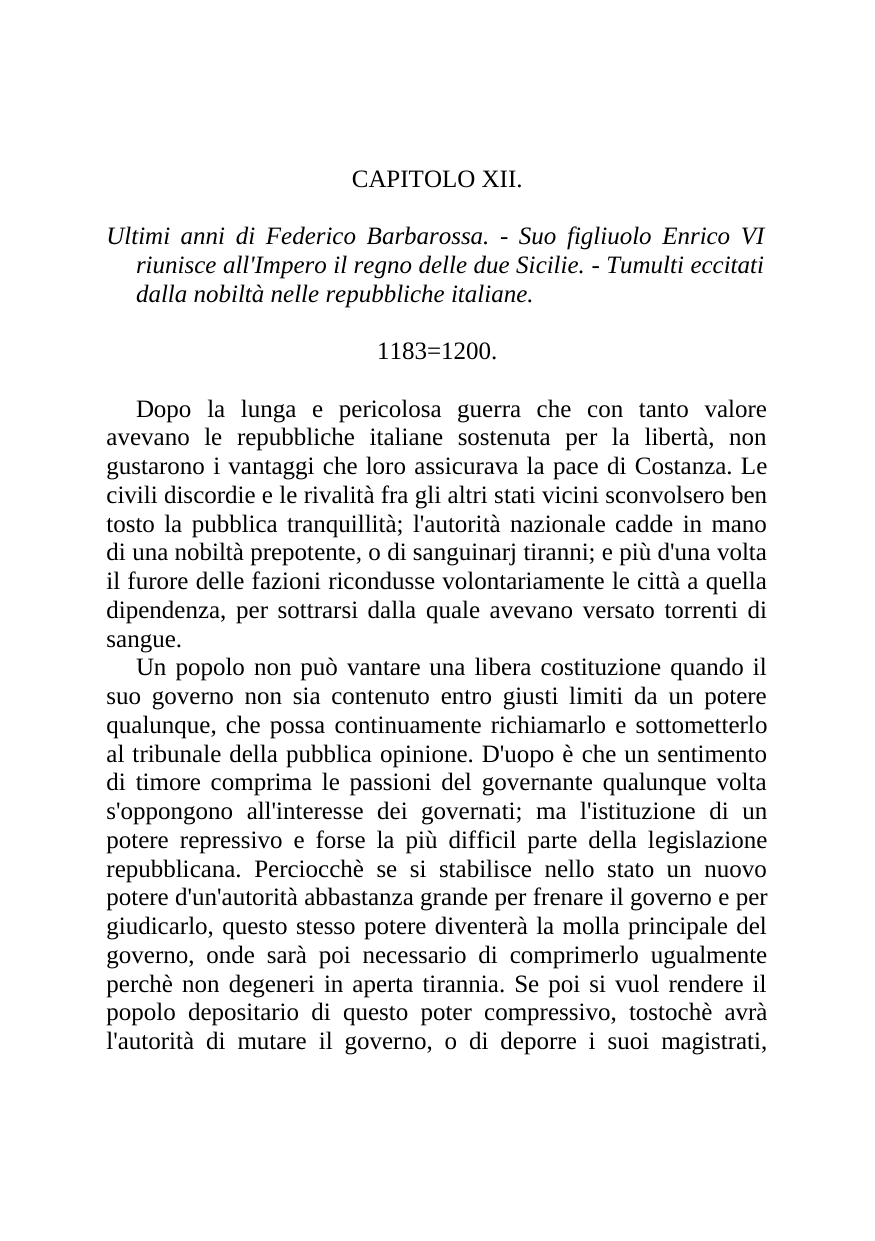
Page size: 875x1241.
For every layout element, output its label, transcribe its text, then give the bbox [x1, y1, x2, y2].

text 1183=1200. [106, 336, 768, 365]
text Un popolo non può vantare una libera costituzione quando il suo governo non sia contenuto entro giusti limiti da un potere qualunque, che possa continuamente richiamarlo e sottometterlo al tribunale della pubblica opinione. D'uopo è che un sentimento di timore comprima le passioni del governante qualunque volta s'oppongono all'interesse dei governati; ma l'istituzione di un potere repressivo e forse la più difficil parte della legislazione repubblicana. Perciocchè se si stabilisce nello stato un nuovo potere d'un'autorità abbastanza grande per frenare il governo e per giudicarlo, questo stesso potere diventerà la molla principale del governo, onde sarà poi necessario di comprimerlo ugualmente perchè non degeneri in aperta tirannia. Se poi si vuol rendere il popolo depositario di questo poter compressivo, tostochè avrà l'autorità di mutare il governo, o di deporre i suoi magistrati, [106, 652, 768, 1055]
text Dopo la lunga e pericolosa guerra che con tanto valore avevano le repubbliche italiane sostenuta per la libertà, non gustarono i vantaggi che loro assicurava la pace di Costanza. Le civili discordie e le rivalità fra gli altri stati vicini sconvolsero ben tosto la pubblica tranquillità; l'autorità nazionale cadde in mano di una nobiltà prepotente, o di sanguinarj tiranni; e più d'una volta il furore delle fazioni ricondusse volontariamente le città a quella dipendenza, per sottrarsi dalla quale avevano versato torrenti di sangue. [106, 394, 768, 652]
text Ultimi anni di Federico Barbarossa. - Suo figliuolo Enrico VI riunisce all'Impero il regno delle due Sicilie. - Tumulti eccitati dalla nobiltà nelle repubbliche italiane. [106, 221, 768, 307]
text CAPITOLO XII. [106, 164, 768, 192]
